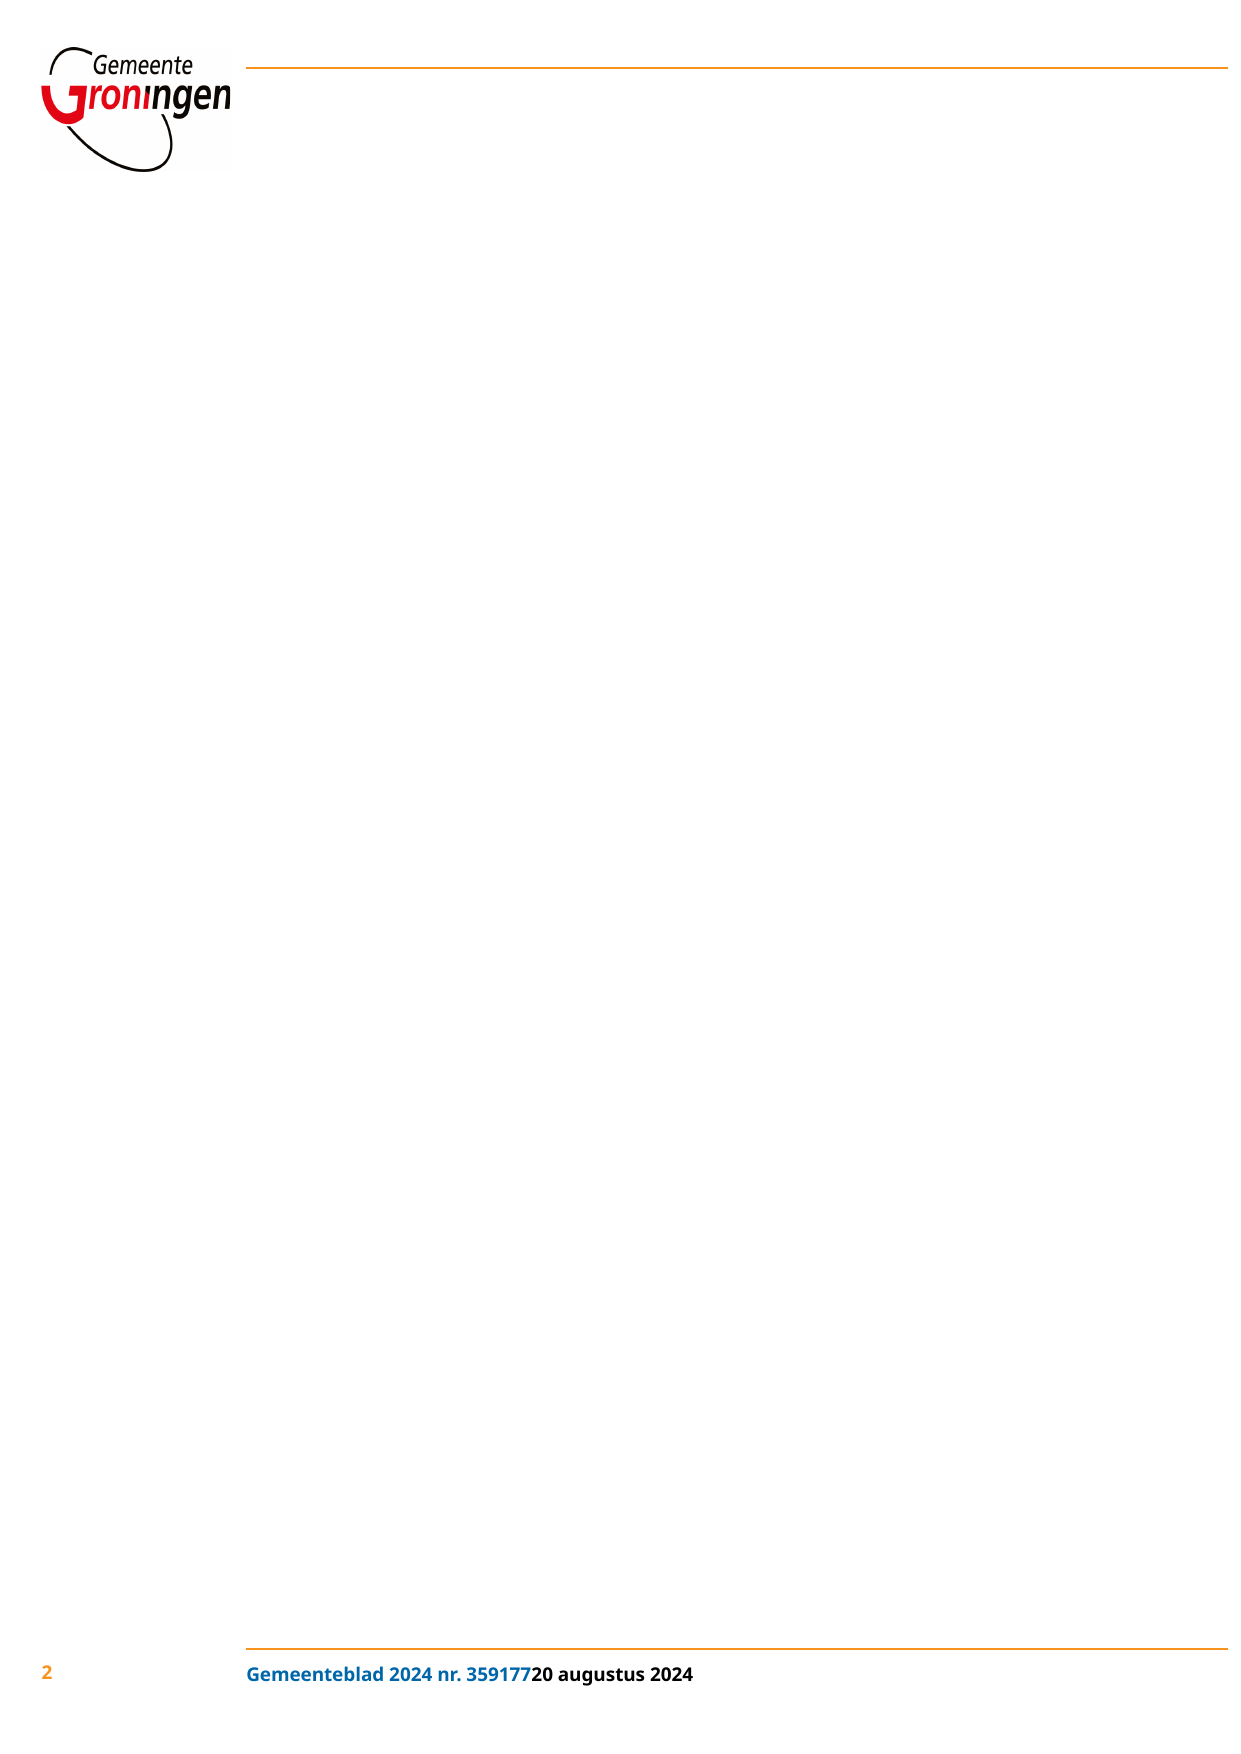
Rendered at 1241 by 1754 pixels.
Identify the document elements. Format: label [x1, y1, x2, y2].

picture [41, 47, 231, 172]
